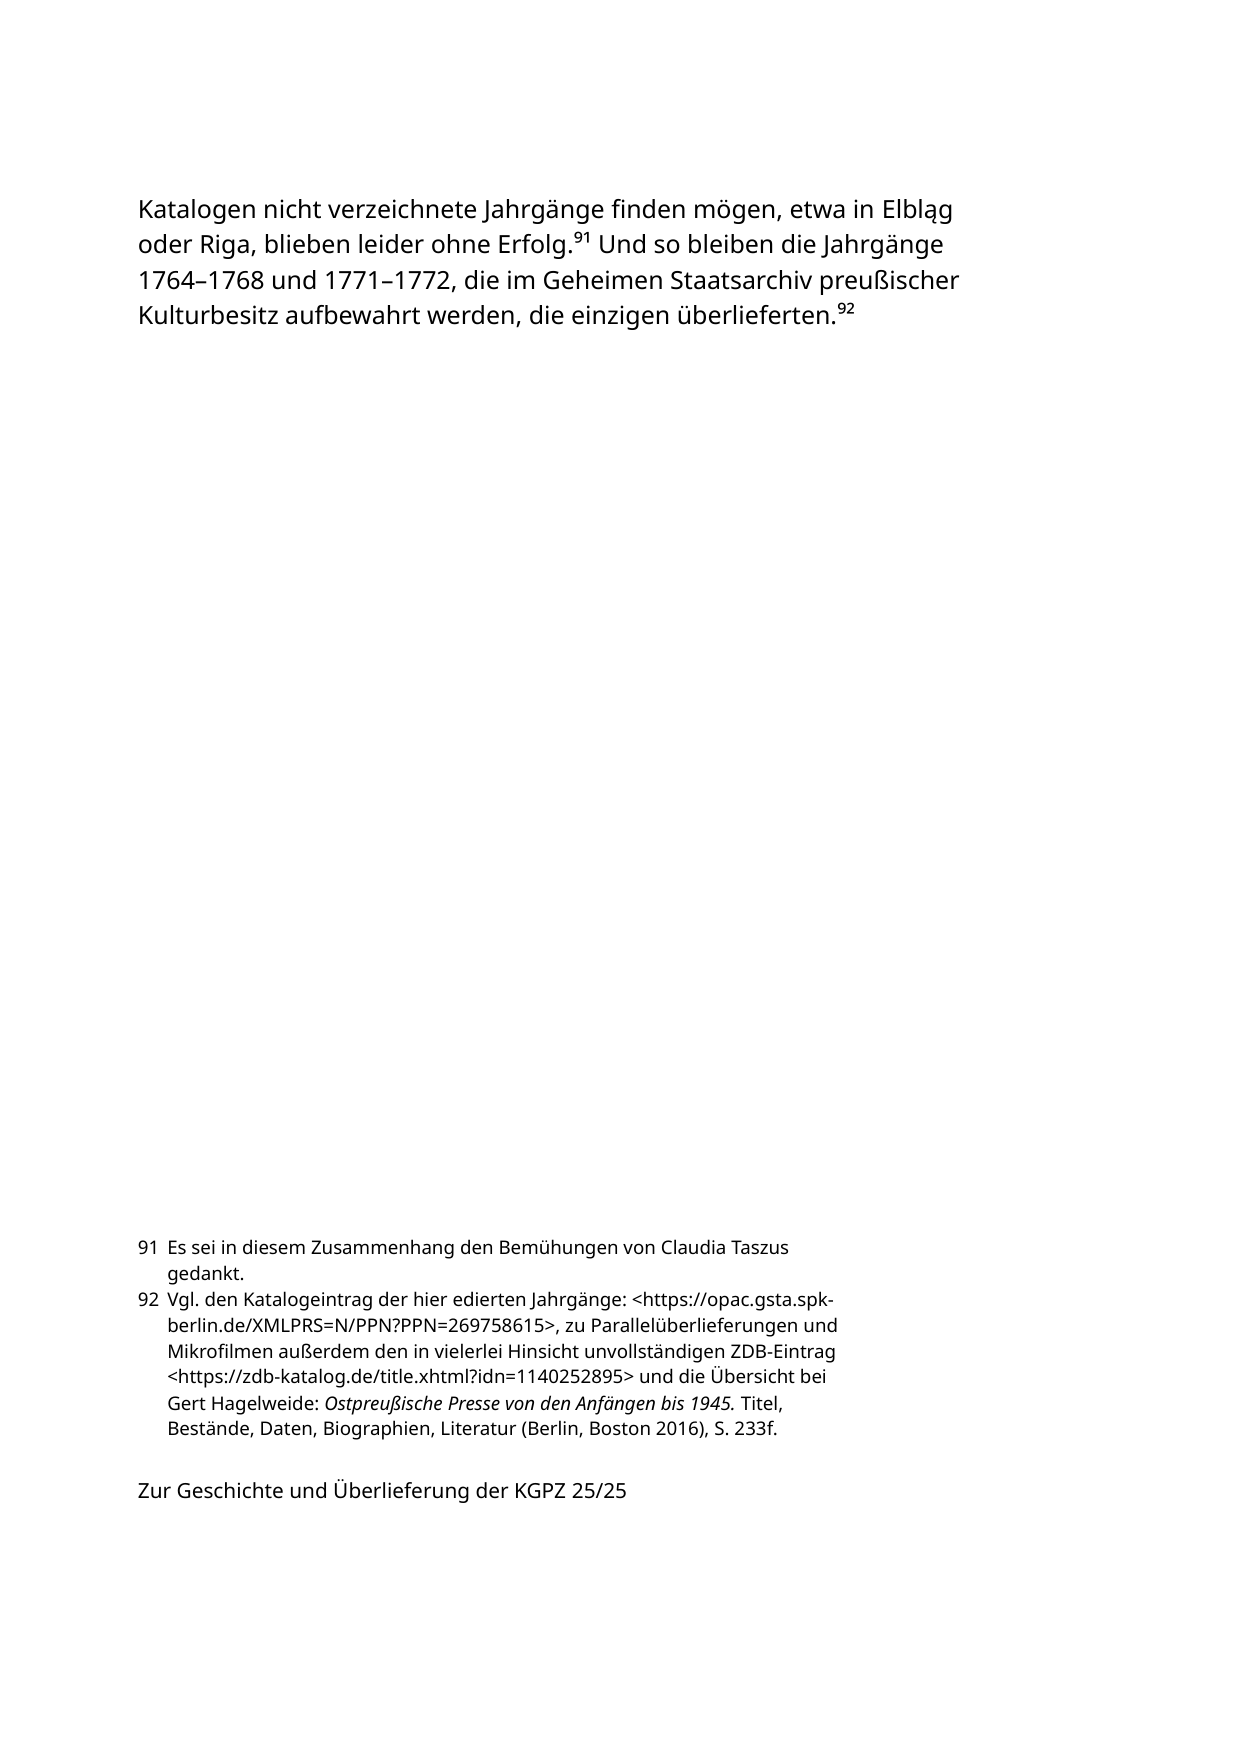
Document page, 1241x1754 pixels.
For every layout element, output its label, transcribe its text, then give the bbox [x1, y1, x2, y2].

text Katalogen nicht verzeichnete Jahrgänge finden mögen, etwa in Elbląg oder Riga, blieben leider ohne Erfolg. Und so bleiben die Jahrgänge 1764–1768 und 1771–1772, die im Geheimen Staatsarchiv preußischer Kulturbesitz aufbewahrt werden, die einzigen überlieferten. [138, 190, 964, 332]
text Es sei in diesem Zusammenhang den Bemühungen von Claudia Taszus gedankt. [138, 1233, 846, 1285]
text Vgl. den Katalogeintrag der hier edierten Jahrgänge: <https://opac.gsta.spk-berlin.de/XMLPRS=N/PPN?PPN=269758615>, zu Parallelüberlieferungen und Mikrofilmen außerdem den in vielerlei Hinsicht unvollständigen ZDB-Eintrag <https://zdb-katalog.de/title.xhtml?idn=1140252895> und die Übersicht bei Gert Hagelweide: Ostpreußische Presse von den Anfängen bis 1945. Titel, Bestände, Daten, Biographien, Literatur (Berlin, Boston 2016), S. 233f. [138, 1285, 846, 1441]
